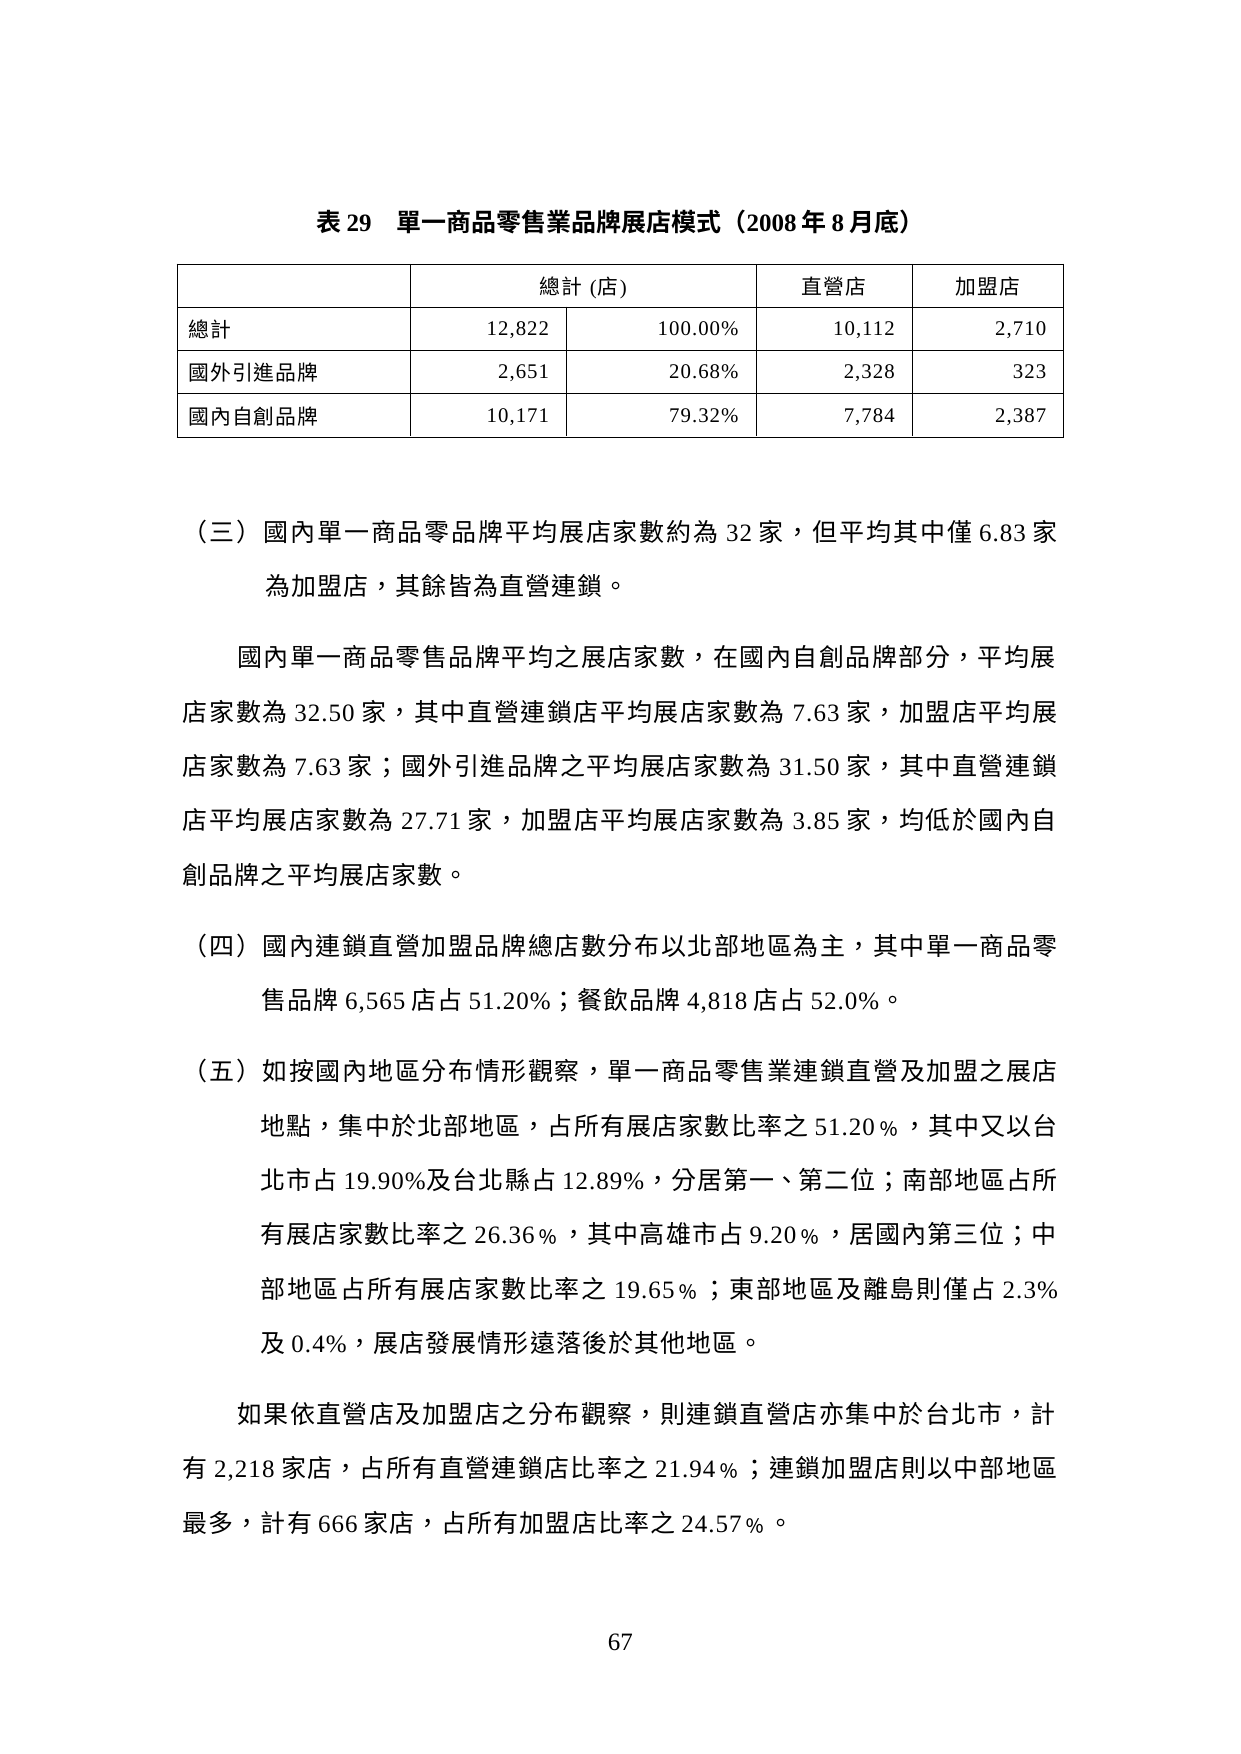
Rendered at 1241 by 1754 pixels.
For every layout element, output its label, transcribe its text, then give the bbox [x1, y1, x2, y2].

table_cell 2,328 [757, 351, 912, 393]
table_cell 323 [913, 351, 1063, 393]
table_cell 2,710 [913, 308, 1063, 350]
table_cell 20.68% [567, 351, 756, 393]
text 如果依直營店及加盟店之分布觀察，則連鎖直營店亦集中於台北市，計有2,218家店，占所有直營連鎖店比率之21.94﹪；連鎖加盟店則以中部地區最多，計有666家店，占所有加盟店比率之24.57﹪。 [183, 1394, 1058, 1539]
subtitle 表29 單一商品零售業品牌展店模式（2008年8月底） [183, 202, 1058, 238]
table_cell 7,784 [757, 394, 912, 436]
table_cell 總計 [178, 308, 410, 350]
table_cell 100.00% [567, 308, 756, 350]
table_header 加盟店 [913, 265, 1063, 307]
text 國內單一商品零售品牌平均之展店家數，在國內自創品牌部分，平均展店家數為32.50家，其中直營連鎖店平均展店家數為7.63家，加盟店平均展店家數為7.63家；國外引進品牌之平均展店家數為31.50家，其中直營連鎖店平均展店家數為27.71家，加盟店平均展店家數為3.85家，均低於國內自創品牌之平均展店家數。 [183, 638, 1058, 891]
table_header 總計 (店) [411, 265, 756, 307]
text （三）國內單一商品零品牌平均展店家數約為32家，但平均其中僅6.83家為加盟店，其餘皆為直營連鎖。 [183, 512, 1058, 603]
table_cell 2,387 [913, 394, 1063, 436]
table_header [178, 265, 410, 307]
text （五）如按國內地區分布情形觀察，單一商品零售業連鎖直營及加盟之展店地點，集中於北部地區，占所有展店家數比率之51.20﹪，其中又以台北市占19.90%及台北縣占12.89%，分居第一、第二位；南部地區占所有展店家數比率之26.36﹪，其中高雄市占9.20﹪，居國內第三位；中部地區占所有展店家數比率之19.65﹪；東部地區及離島則僅占2.3%及0.4%，展店發展情形遠落後於其他地區。 [183, 1052, 1058, 1360]
table_header 直營店 [757, 265, 912, 307]
table_cell 10,112 [757, 308, 912, 350]
table_cell 79.32% [567, 394, 756, 436]
table_cell 國內自創品牌 [178, 394, 410, 436]
table_cell 12,822 [411, 308, 566, 350]
table_cell 2,651 [411, 351, 566, 393]
table_cell 10,171 [411, 394, 566, 436]
text （四）國內連鎖直營加盟品牌總店數分布以北部地區為主，其中單一商品零售品牌6,565店占51.20%；餐飲品牌4,818店占52.0%。 [183, 926, 1058, 1017]
table_cell 國外引進品牌 [178, 351, 410, 393]
